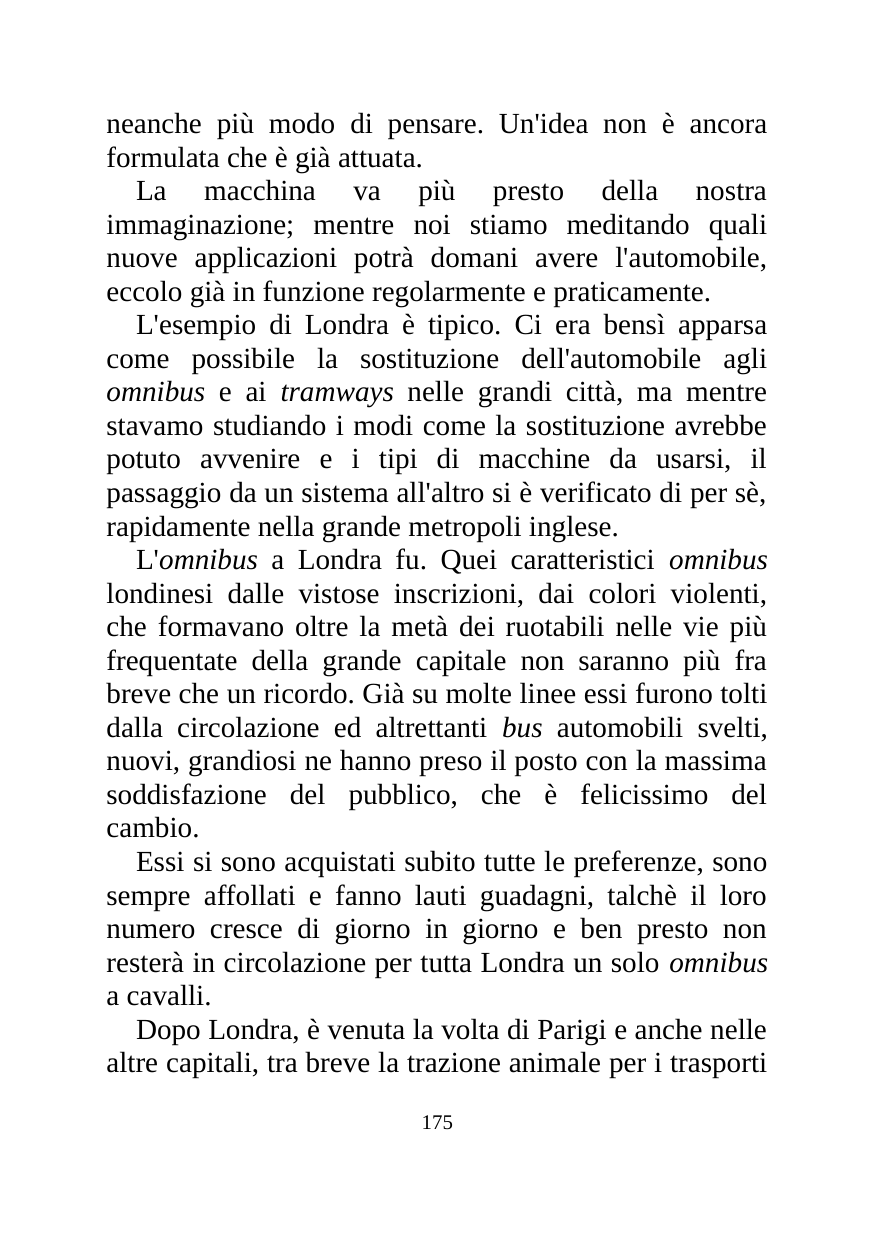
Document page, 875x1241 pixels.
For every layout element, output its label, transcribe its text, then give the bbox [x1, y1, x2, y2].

text Dopo Londra, è venuta la volta di Parigi e anche nelle altre capitali, tra breve la trazione animale per i trasporti [106, 1012, 768, 1079]
text L'esempio di Londra è tipico. Ci era bensì apparsa come possibile la sostituzione dell'automobile agli omnibus e ai tramways nelle grandi città, ma mentre stavamo studiando i modi come la sostituzione avrebbe potuto avvenire e i tipi di macchine da usarsi, il passaggio da un sistema all'altro si è verificato di per sè, rapidamente nella grande metropoli inglese. [106, 307, 768, 542]
text Essi si sono acquistati subito tutte le preferenze, sono sempre affollati e fanno lauti guadagni, talchè il loro numero cresce di giorno in giorno e ben presto non resterà in circolazione per tutta Londra un solo omnibus a cavalli. [106, 844, 768, 1012]
text neanche più modo di pensare. Un'idea non è ancora formulata che è già attuata. [106, 106, 768, 173]
text La macchina va più presto della nostra immaginazione; mentre noi stiamo meditando quali nuove applicazioni potrà domani avere l'automobile, eccolo già in funzione regolarmente e praticamente. [106, 173, 768, 307]
text L'omnibus a Londra fu. Quei caratteristici omnibus londinesi dalle vistose inscrizioni, dai colori violenti, che formavano oltre la metà dei ruotabili nelle vie più frequentate della grande capitale non saranno più fra breve che un ricordo. Già su molte linee essi furono tolti dalla circolazione ed altrettanti bus automobili svelti, nuovi, grandiosi ne hanno preso il posto con la massima soddisfazione del pubblico, che è felicissimo del cambio. [106, 542, 768, 844]
